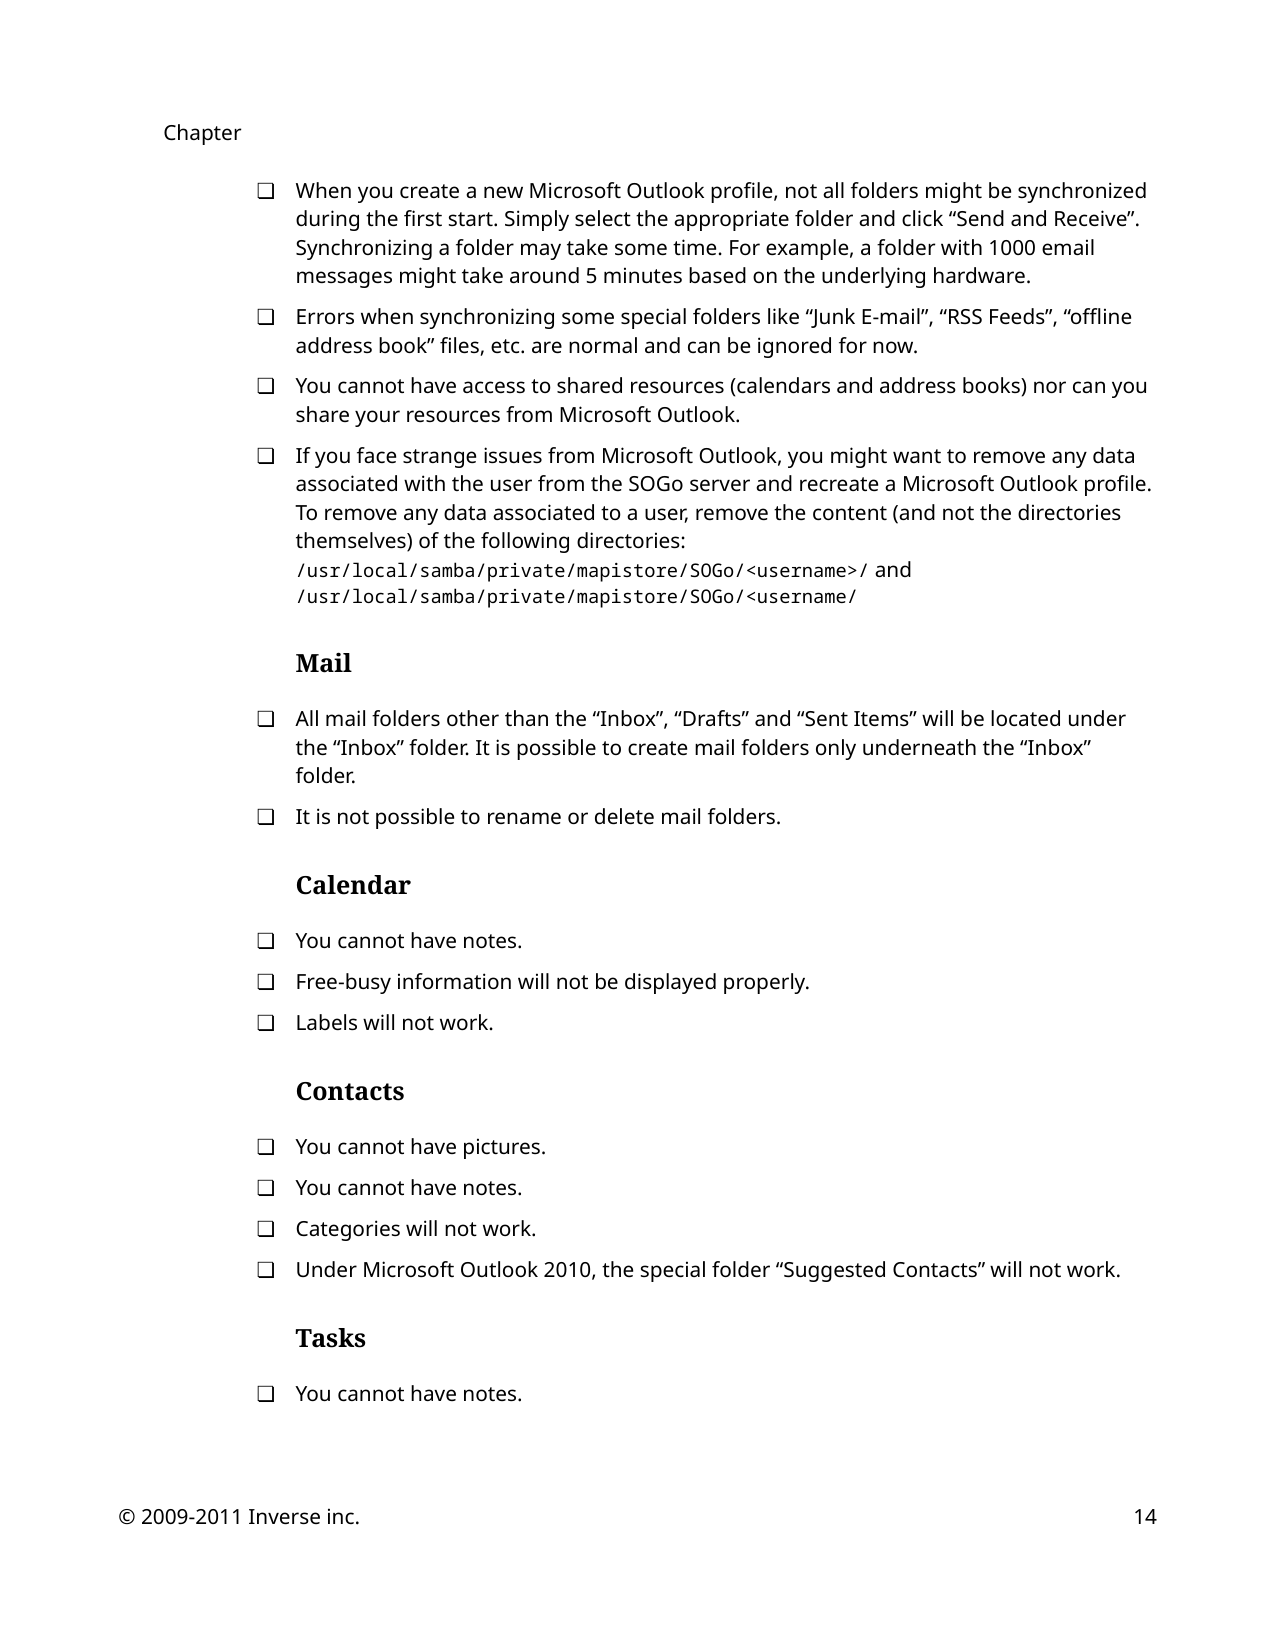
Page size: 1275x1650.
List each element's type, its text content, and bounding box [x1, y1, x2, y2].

subtitle Calendar [295, 868, 1157, 902]
list ❏ It is not possible to rename or delete mail folders. [256, 802, 1157, 831]
list ❏ You cannot have notes. [256, 1173, 1157, 1201]
list ❏ Under Microsoft Outlook 2010, the special folder “Suggested Contacts” will not work. [256, 1255, 1157, 1283]
list ❏ Errors when synchronizing some special folders like “Junk E-mail”, “RSS Feeds”, “offline address book” files, etc. are normal and can be ignored for now. [256, 302, 1157, 359]
list ❏ If you face strange issues from Microsoft Outlook, you might want to remove any data associated with the user from the SOGo server and recreate a Microsoft Outlook profile. To remove any data associated to a user, remove the content (and not the directories themselves) of the following directories: /usr/local/samba/private/mapistore/SOGo/<username>/ and /usr/local/samba/private/mapistore/SOGo/<username/ [256, 441, 1157, 609]
list ❏ All mail folders other than the “Inbox”, “Drafts” and “Sent Items” will be located under the “Inbox” folder. It is possible to create mail folders only underneath the “Inbox” folder. [256, 704, 1157, 789]
list ❏ You cannot have pictures. [256, 1132, 1157, 1160]
list ❏ You cannot have access to shared resources (calendars and address books) nor can you share your resources from Microsoft Outlook. [256, 372, 1157, 428]
list ❏ Categories will not work. [256, 1214, 1157, 1242]
subtitle Mail [295, 646, 1157, 680]
subtitle Contacts [295, 1074, 1157, 1108]
list ❏ Free-busy information will not be displayed properly. [256, 967, 1157, 995]
list ❏ You cannot have notes. [256, 1379, 1157, 1407]
list ❏ When you create a new Microsoft Outlook profile, not all folders might be synchronized during the first start. Simply select the appropriate folder and click “Send and Receive”. Synchronizing a folder may take some time. For example, a folder with 1000 email messages might take around 5 minutes based on the underlying hardware. [256, 176, 1157, 290]
list ❏ Labels will not work. [256, 1008, 1157, 1036]
subtitle Tasks [295, 1320, 1157, 1354]
list ❏ You cannot have notes. [256, 926, 1157, 954]
